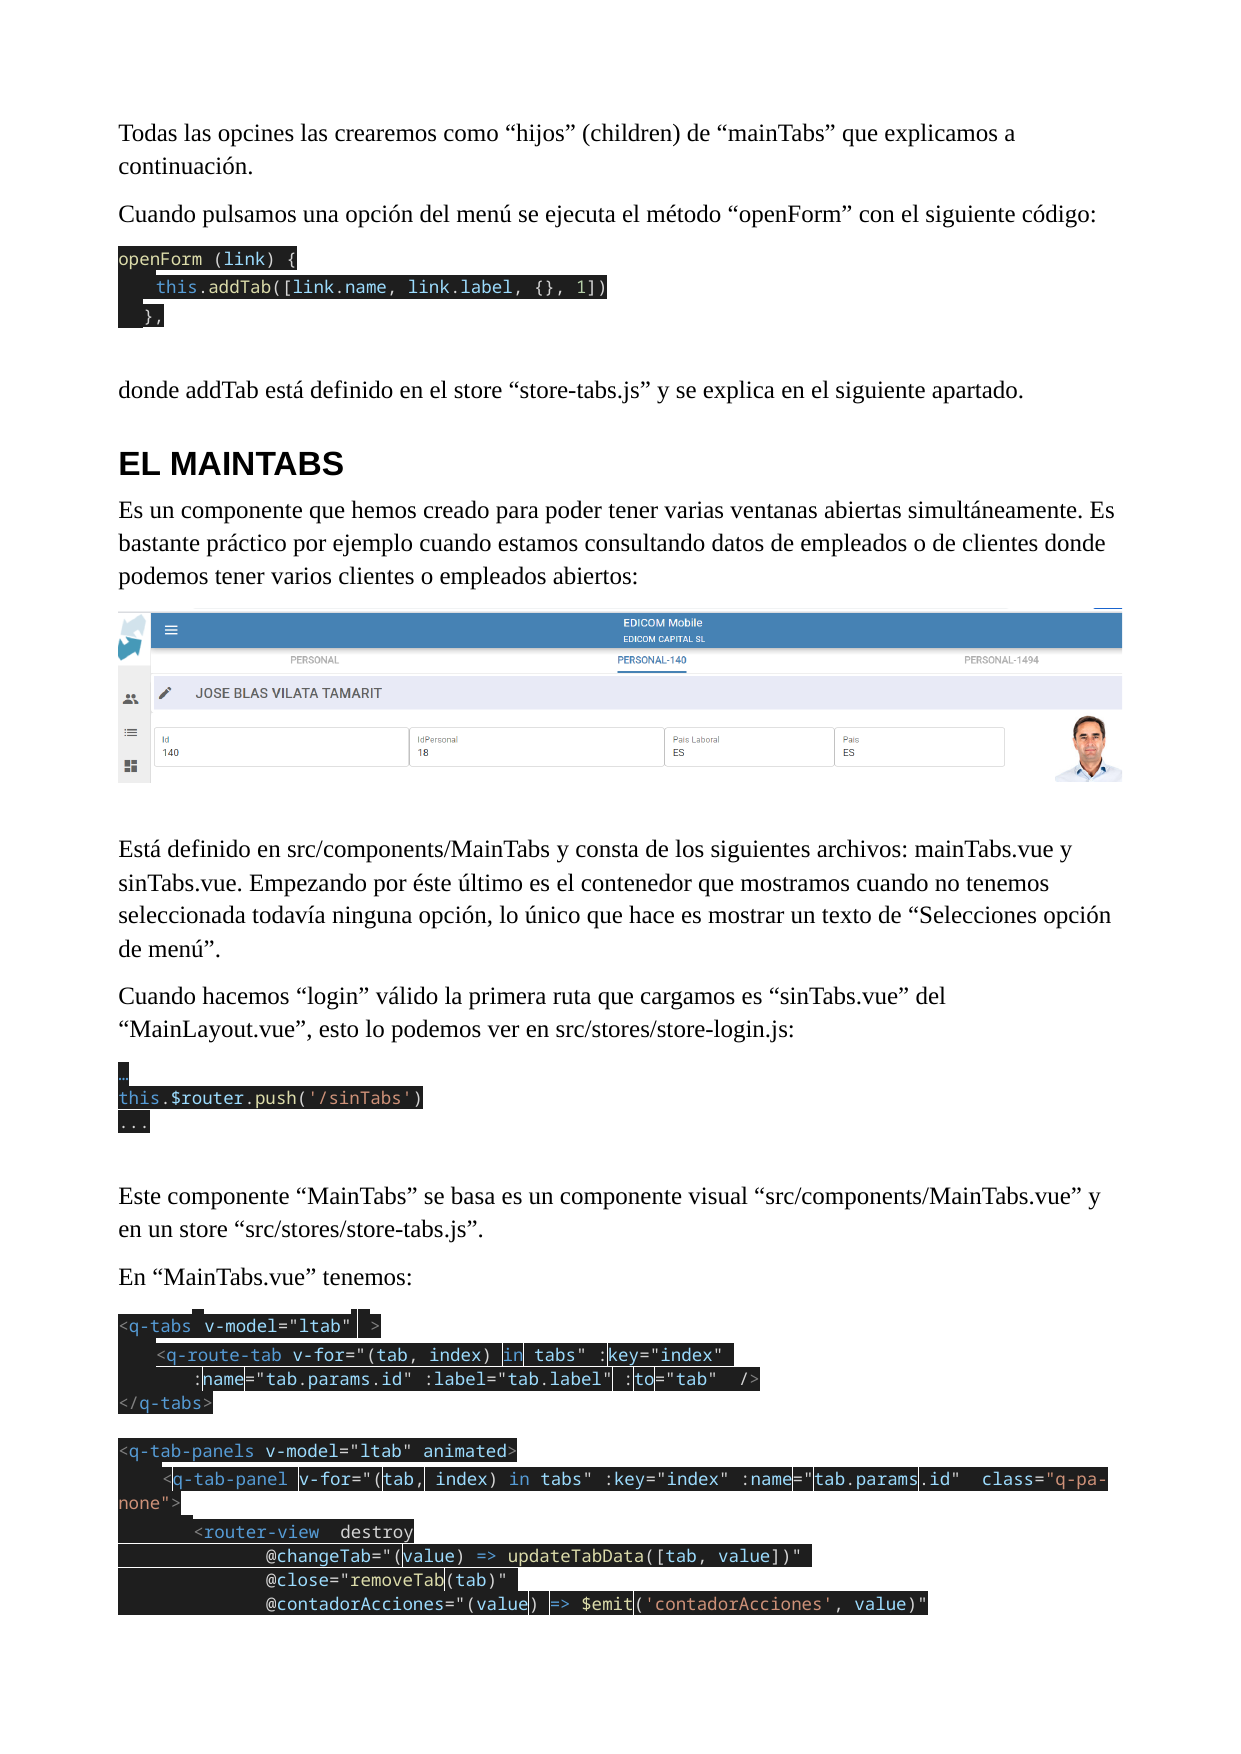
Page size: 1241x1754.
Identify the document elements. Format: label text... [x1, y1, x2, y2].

text Cuando hacemos “login” válido la primera ruta que cargamos es “sinTabs.vue” del “MainLayout.vue”, esto lo podemos ver en src/stores/store-login.js: [118, 981, 1122, 1043]
text Este componente “MainTabs” se basa es un componente visual “src/components/MainTabs.vue” y en un store “src/stores/store-tabs.js”. [118, 1181, 1122, 1243]
text donde addTab está definido en el store “store-tabs.js” y se explica en el siguiente apartado. [118, 375, 1122, 404]
text <router-view destroy [118, 1515, 1122, 1543]
text ... [118, 1109, 1122, 1133]
text @changeTab="(value) => updateTabData([tab, value])" [118, 1543, 1122, 1567]
text @contadorAcciones="(value) => $emit('contadorAcciones', value)" [118, 1591, 1122, 1615]
subtitle EL MAINTABS [118, 444, 1122, 482]
text </q-tabs> [118, 1391, 1122, 1414]
picture [118, 608, 1123, 783]
text … [118, 1062, 1122, 1086]
text this.addTab([link.name, link.label, {}, 1]) [118, 270, 1122, 299]
text <q-tabs v-model="ltab" > [118, 1309, 1122, 1338]
text @close="removeTab(tab)" [118, 1567, 1122, 1591]
text <q-tab-panel v-for="(tab, index) in tabs" :key="index" :name="tab.params.id" class="q-pa-none"> [118, 1462, 1122, 1515]
text Todas las opcines las crearemos como “hijos” (children) de “mainTabs” que explicamos a continuación. [118, 118, 1122, 180]
text :name="tab.params.id" :label="tab.label" :to="tab" /> [118, 1367, 1122, 1391]
text <q-tab-panels v-model="ltab" animated> [118, 1438, 1122, 1462]
text openForm (link) { [118, 246, 1122, 270]
text <q-route-tab v-for="(tab, index) in tabs" :key="index" [118, 1338, 1122, 1367]
text this.$router.push('/sinTabs') [118, 1086, 1122, 1109]
text Cuando pulsamos una opción del menú se ejecuta el método “openForm” con el siguiente código: [118, 199, 1122, 227]
text Está definido en src/components/MainTabs y consta de los siguientes archivos: mainTabs.vue y sinTabs.vue. Empezando por éste último es el contenedor que mostramos cuando no tenemos seleccionada todavía ninguna opción, lo único que hace es mostrar un texto de “Selecciones opción de menú”. [118, 834, 1122, 962]
text Es un componente que hemos creado para poder tener varias ventanas abiertas simultáneamente. Es bastante práctico por ejemplo cuando estamos consultando datos de empleados o de clientes donde podemos tener varios clientes o empleados abiertos: [118, 495, 1122, 590]
text }, [118, 299, 1122, 328]
text En “MainTabs.vue” tenemos: [118, 1262, 1122, 1290]
